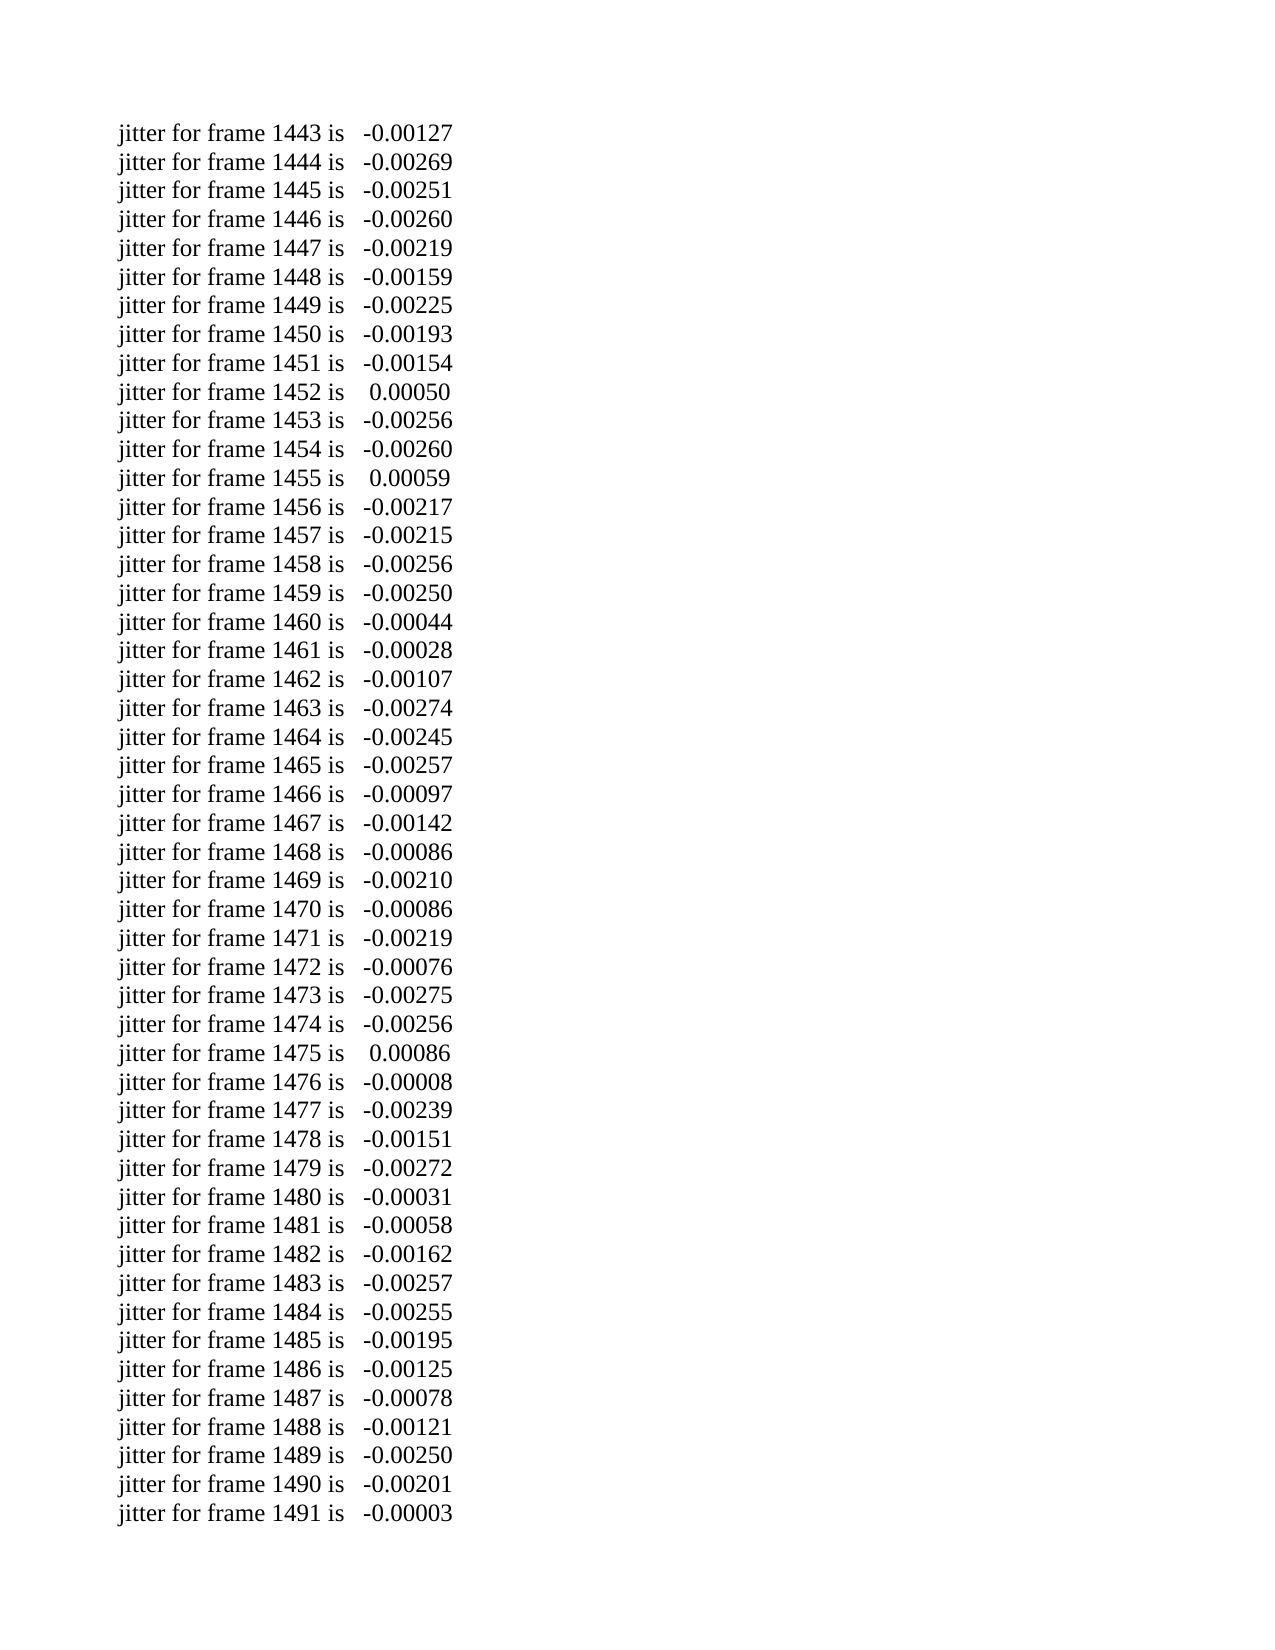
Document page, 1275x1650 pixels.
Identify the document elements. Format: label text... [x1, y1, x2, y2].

text jitter for frame 1489 is -0.00250 [118, 1441, 1157, 1469]
text jitter for frame 1475 is 0.00086 [118, 1038, 1157, 1067]
text jitter for frame 1464 is -0.00245 [118, 722, 1157, 751]
text jitter for frame 1459 is -0.00250 [118, 578, 1157, 607]
text jitter for frame 1463 is -0.00274 [118, 693, 1157, 722]
text jitter for frame 1443 is -0.00127 [118, 118, 1157, 147]
text jitter for frame 1462 is -0.00107 [118, 664, 1157, 693]
text jitter for frame 1477 is -0.00239 [118, 1096, 1157, 1124]
text jitter for frame 1451 is -0.00154 [118, 348, 1157, 377]
text jitter for frame 1490 is -0.00201 [118, 1469, 1157, 1498]
text jitter for frame 1453 is -0.00256 [118, 406, 1157, 434]
text jitter for frame 1482 is -0.00162 [118, 1239, 1157, 1268]
text jitter for frame 1445 is -0.00251 [118, 176, 1157, 204]
text jitter for frame 1468 is -0.00086 [118, 837, 1157, 866]
text jitter for frame 1450 is -0.00193 [118, 319, 1157, 348]
text jitter for frame 1447 is -0.00219 [118, 233, 1157, 262]
text jitter for frame 1478 is -0.00151 [118, 1124, 1157, 1153]
text jitter for frame 1476 is -0.00008 [118, 1067, 1157, 1096]
text jitter for frame 1454 is -0.00260 [118, 434, 1157, 463]
text jitter for frame 1467 is -0.00142 [118, 808, 1157, 837]
text jitter for frame 1456 is -0.00217 [118, 492, 1157, 521]
text jitter for frame 1452 is 0.00050 [118, 377, 1157, 406]
text jitter for frame 1455 is 0.00059 [118, 463, 1157, 492]
text jitter for frame 1444 is -0.00269 [118, 147, 1157, 176]
text jitter for frame 1479 is -0.00272 [118, 1153, 1157, 1182]
text jitter for frame 1480 is -0.00031 [118, 1182, 1157, 1211]
text jitter for frame 1446 is -0.00260 [118, 204, 1157, 233]
text jitter for frame 1474 is -0.00256 [118, 1009, 1157, 1038]
text jitter for frame 1485 is -0.00195 [118, 1326, 1157, 1354]
text jitter for frame 1461 is -0.00028 [118, 636, 1157, 664]
text jitter for frame 1481 is -0.00058 [118, 1211, 1157, 1239]
text jitter for frame 1449 is -0.00225 [118, 291, 1157, 319]
text jitter for frame 1448 is -0.00159 [118, 262, 1157, 291]
text jitter for frame 1488 is -0.00121 [118, 1412, 1157, 1441]
text jitter for frame 1460 is -0.00044 [118, 607, 1157, 636]
text jitter for frame 1487 is -0.00078 [118, 1383, 1157, 1412]
text jitter for frame 1472 is -0.00076 [118, 952, 1157, 981]
text jitter for frame 1458 is -0.00256 [118, 549, 1157, 578]
text jitter for frame 1473 is -0.00275 [118, 981, 1157, 1009]
text jitter for frame 1466 is -0.00097 [118, 779, 1157, 808]
text jitter for frame 1484 is -0.00255 [118, 1297, 1157, 1326]
text jitter for frame 1491 is -0.00003 [118, 1498, 1157, 1527]
text jitter for frame 1471 is -0.00219 [118, 923, 1157, 952]
text jitter for frame 1469 is -0.00210 [118, 866, 1157, 894]
text jitter for frame 1470 is -0.00086 [118, 894, 1157, 923]
text jitter for frame 1486 is -0.00125 [118, 1354, 1157, 1383]
text jitter for frame 1483 is -0.00257 [118, 1268, 1157, 1297]
text jitter for frame 1457 is -0.00215 [118, 521, 1157, 549]
text jitter for frame 1465 is -0.00257 [118, 751, 1157, 779]
